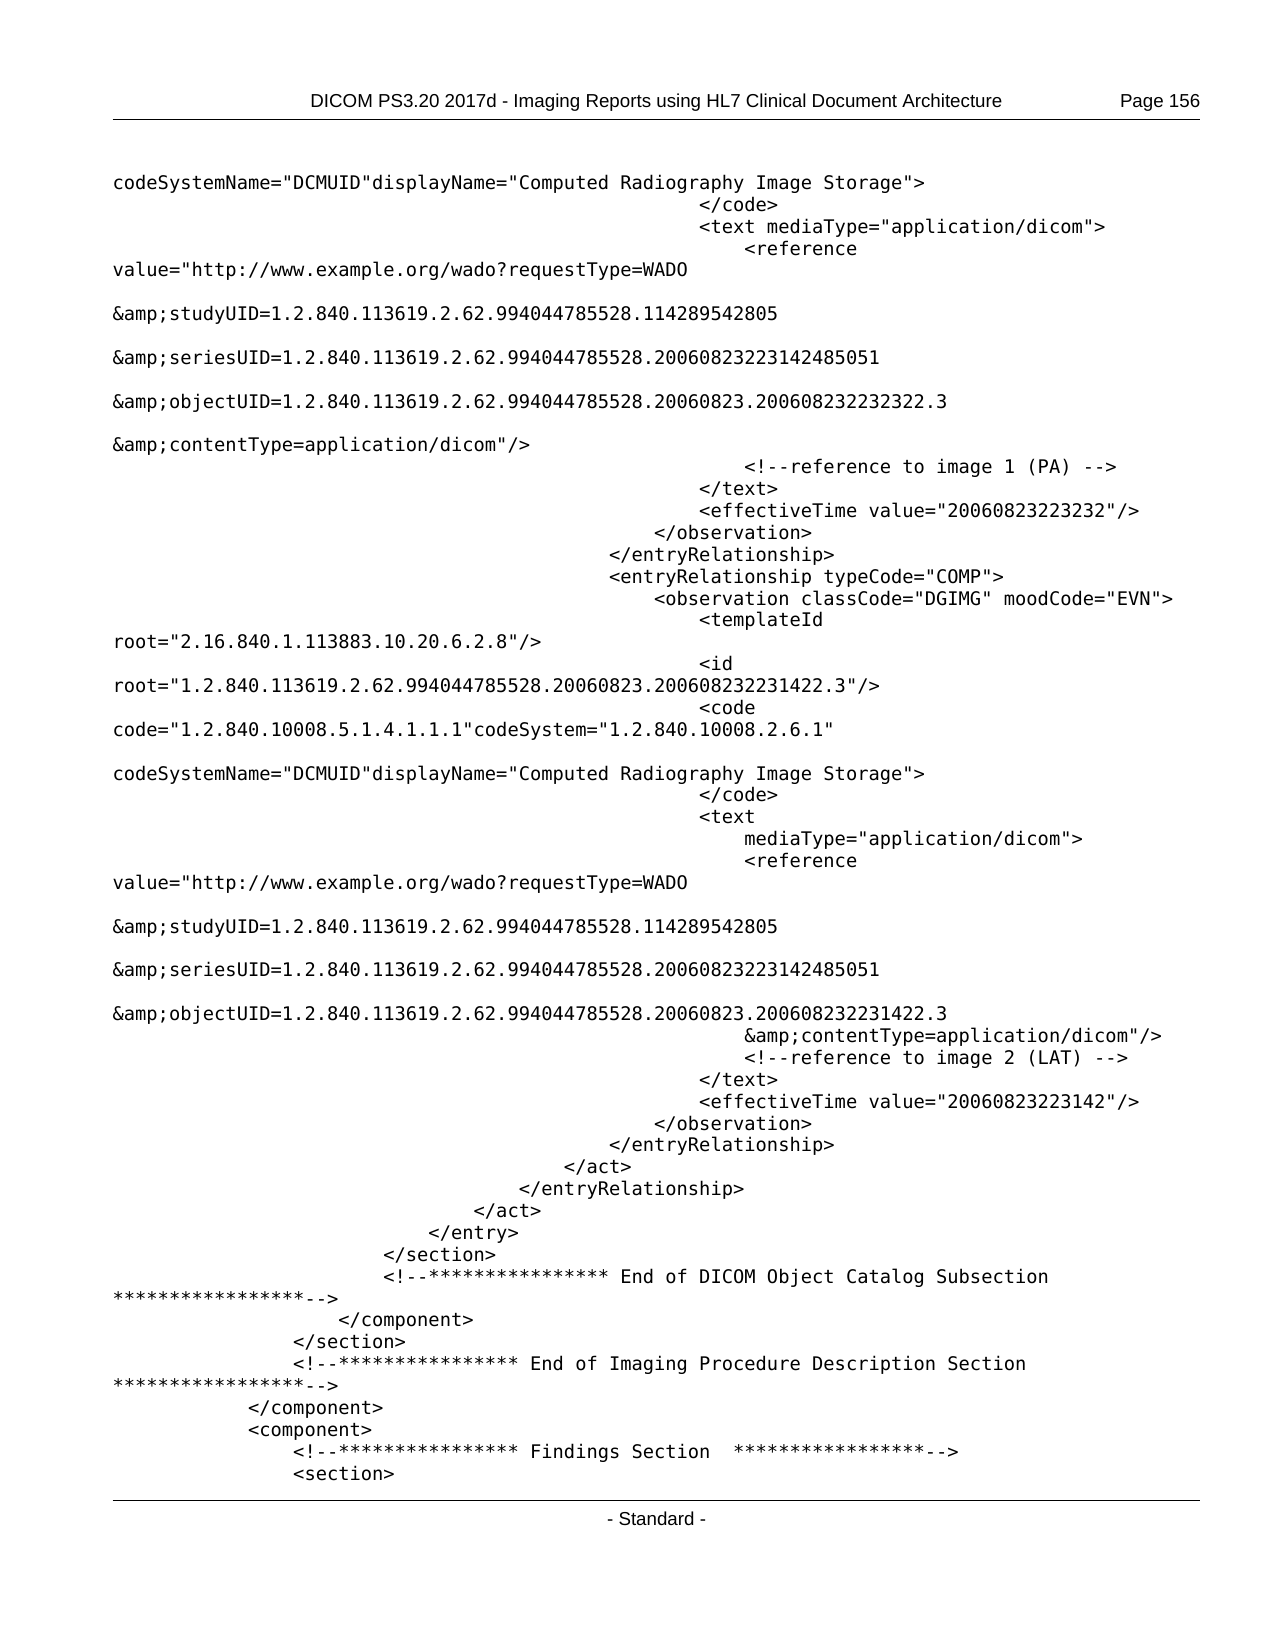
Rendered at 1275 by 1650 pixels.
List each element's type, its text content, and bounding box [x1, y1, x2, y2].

text codeSystemName="DCMUID"displayName="Computed Radiography Image Storage"> </code> <text mediaType="application/dicom"> <reference value="http://www.example.org/wado?requestType=WADO &amp;studyUID=1.2.840.113619.2.62.994044785528.114289542805 &amp;seriesUID=1.2.840.113619.2.62.994044785528.20060823223142485051 &amp;objectUID=1.2.840.113619.2.62.994044785528.20060823.200608232232322.3 &amp;contentType=application/dicom"/> <!--reference to image 1 (PA) --> </text> <effectiveTime value="20060823223232"/> </observation> </entryRelationship> <entryRelationship typeCode="COMP"> <observation classCode="DGIMG" moodCode="EVN"> <templateId root="2.16.840.1.113883.10.20.6.2.8"/> <id root="1.2.840.113619.2.62.994044785528.20060823.200608232231422.3"/> <code code="1.2.840.10008.5.1.4.1.1.1"codeSystem="1.2.840.10008.2.6.1" codeSystemName="DCMUID"displayName="Computed Radiography Image Storage"> </code> <text mediaType="application/dicom"> <reference value="http://www.example.org/wado?requestType=WADO &amp;studyUID=1.2.840.113619.2.62.994044785528.114289542805 &amp;seriesUID=1.2.840.113619.2.62.994044785528.20060823223142485051 &amp;objectUID=1.2.840.113619.2.62.994044785528.20060823.200608232231422.3 &amp;contentType=application/dicom"/> <!--reference to image 2 (LAT) --> </text> <effectiveTime value="20060823223142"/> </observation> </entryRelationship> </act> </entryRelationship> </act> </entry> </section> <!--**************** End of DICOM Object Catalog Subsection *****************--> </component> </section> <!--**************** End of Imaging Procedure Description Section *****************--> </component> <component> <!--**************** Findings Section *****************--> <section> [112, 150, 1200, 1484]
